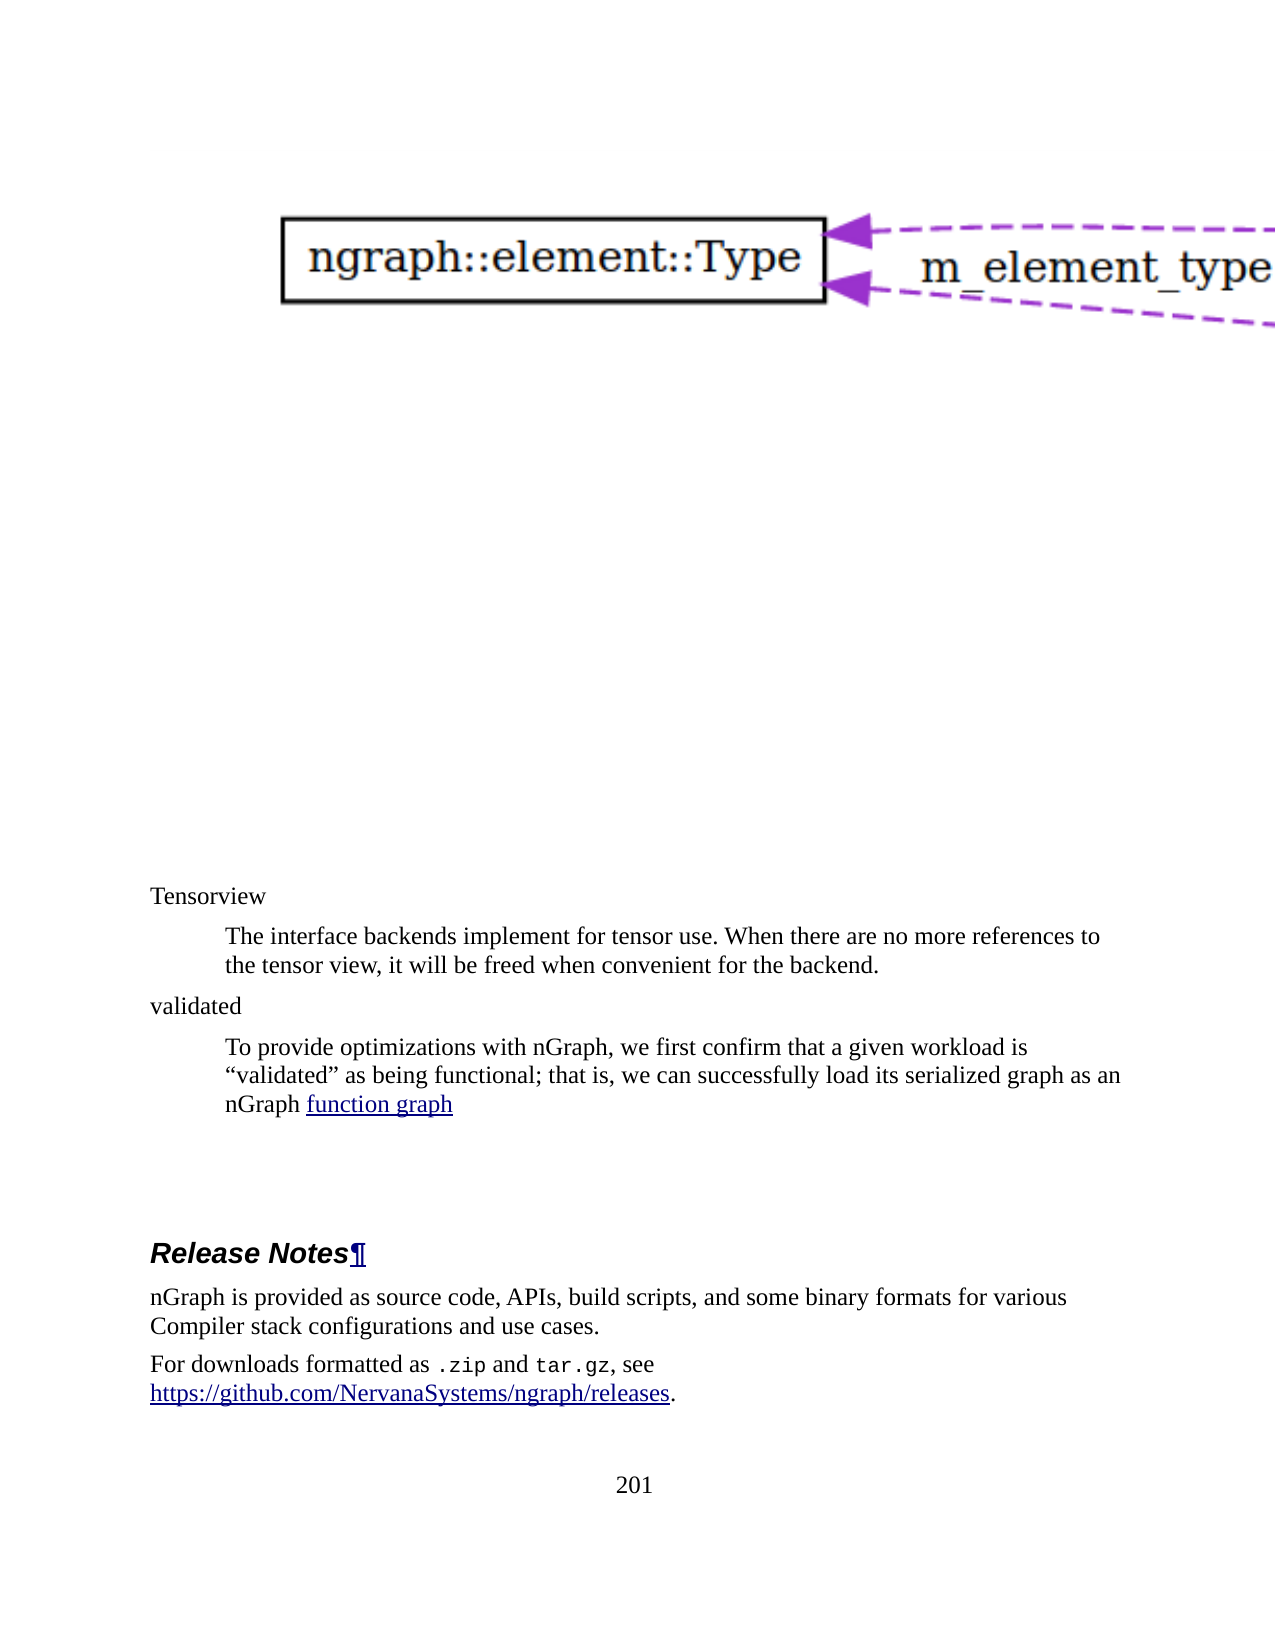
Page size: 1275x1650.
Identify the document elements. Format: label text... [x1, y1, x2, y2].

text Tensorview [150, 881, 1125, 909]
subtitle Release Notes¶ [150, 1236, 1125, 1270]
text For downloads formatted as .zip and tar.gz, see https://github.com/NervanaSystems/ngraph/releases. [150, 1349, 1125, 1407]
text The interface backends implement for tensor use. When there are no more references to the tensor view, it will be freed when convenient for the backend. [225, 921, 1125, 979]
text nGraph is provided as source code, APIs, build scripts, and some binary formats for various Compiler stack configurations and use cases. [150, 1282, 1125, 1340]
picture [150, 150, 1275, 869]
text To provide optimizations with nGraph, we first confirm that a given workload is “validated” as being functional; that is, we can successfully load its serialized graph as an nGraph function graph [225, 1032, 1125, 1118]
text validated [150, 991, 1125, 1020]
